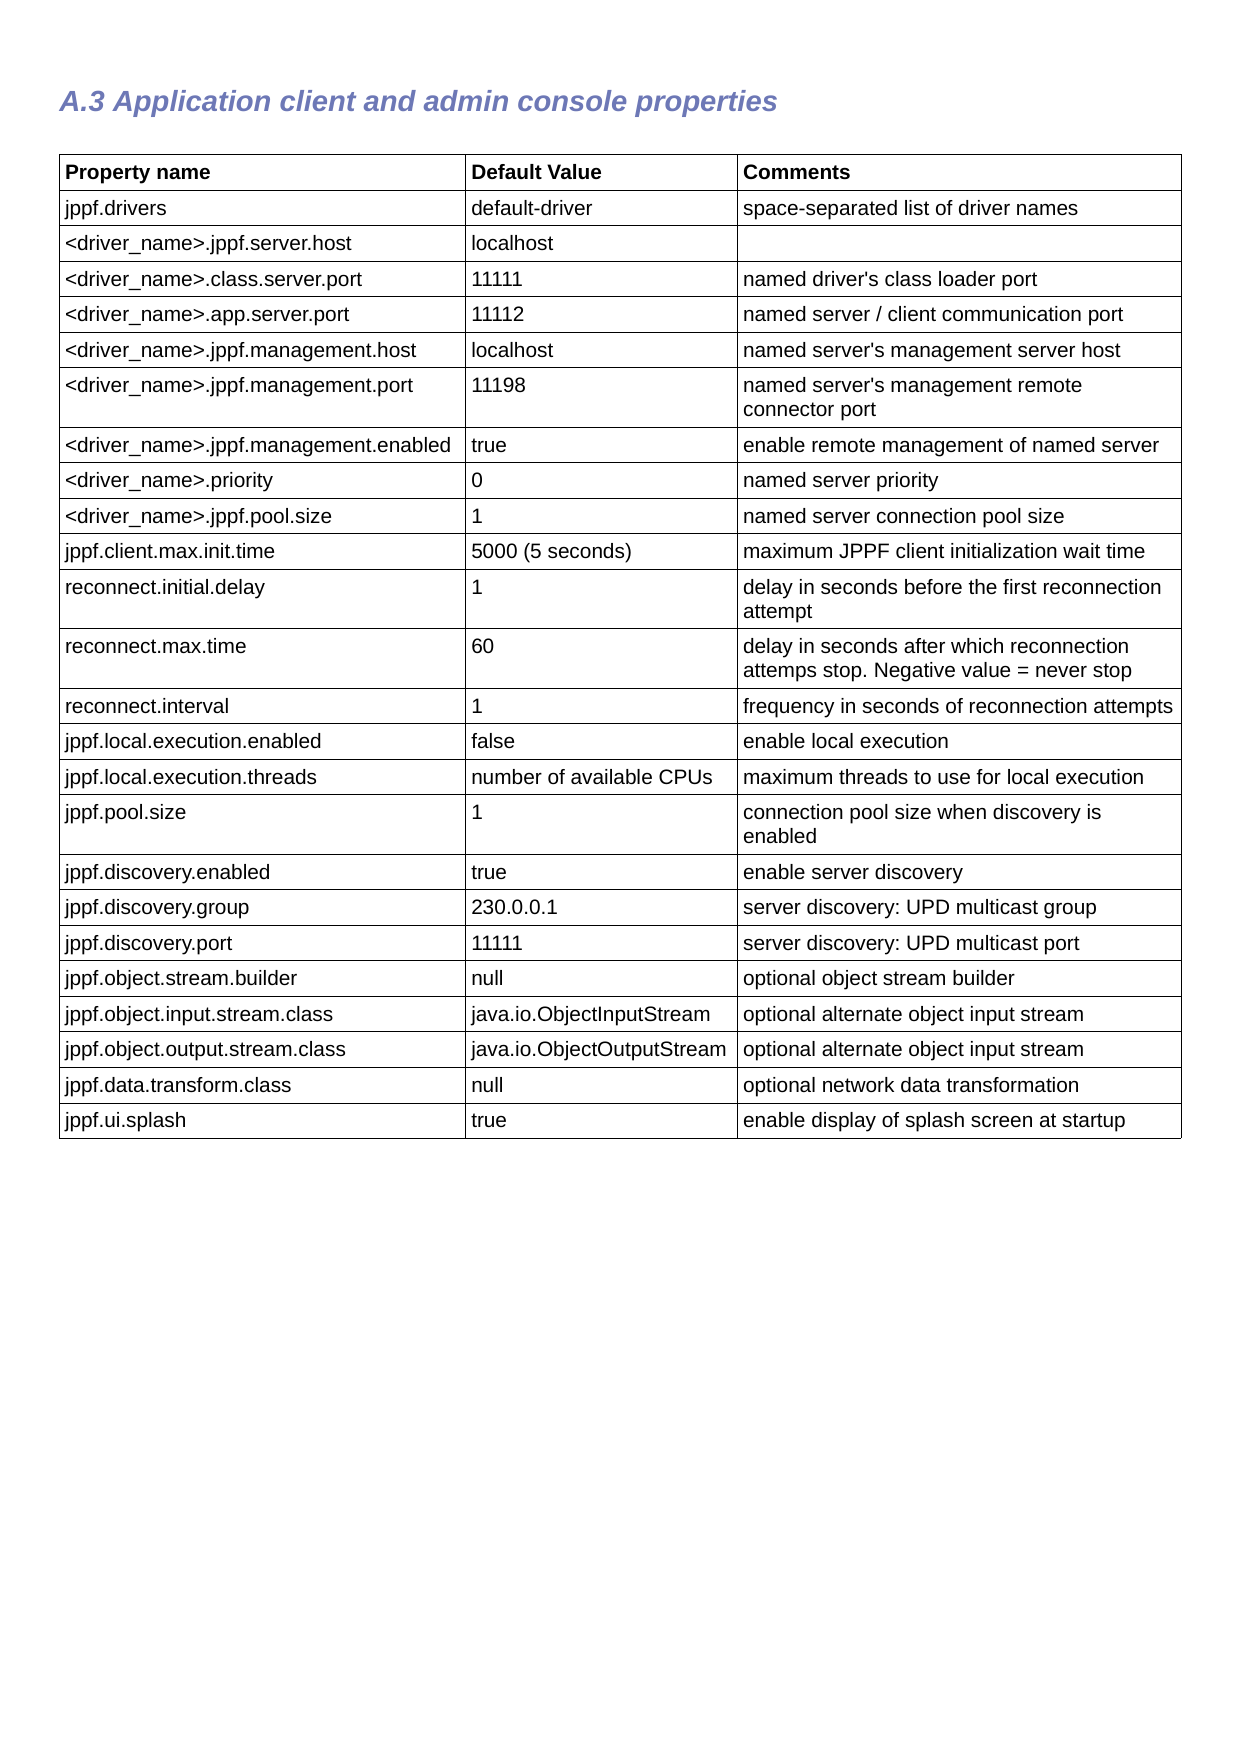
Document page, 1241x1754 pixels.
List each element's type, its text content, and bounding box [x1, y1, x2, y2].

table_cell [738, 226, 1181, 261]
table_cell enable local execution [738, 724, 1181, 759]
table_cell enable server discovery [738, 855, 1181, 889]
table_cell named server priority [738, 463, 1181, 498]
table_cell frequency in seconds of reconnection attempts [738, 689, 1181, 723]
table_cell enable display of splash screen at startup [738, 1104, 1181, 1138]
table_cell jppf.discovery.group [60, 890, 465, 925]
table_cell 11111 [466, 926, 737, 960]
table_cell named server's management server host [738, 333, 1181, 367]
table_cell default-driver [466, 191, 737, 225]
table_cell 11112 [466, 297, 737, 332]
table_cell delay in seconds before the first reconnection attempt [738, 570, 1181, 628]
table_cell server discovery: UPD multicast port [738, 926, 1181, 960]
table_cell true [466, 1104, 737, 1138]
table_cell null [466, 961, 737, 996]
table_header Property name [60, 155, 465, 189]
table_cell jppf.discovery.enabled [60, 855, 465, 889]
table_cell <driver_name>.jppf.management.enabled [60, 428, 465, 462]
table_cell <driver_name>.jppf.pool.size [60, 499, 465, 533]
table_cell jppf.object.output.stream.class [60, 1032, 465, 1067]
table_cell <driver_name>.jppf.management.port [60, 368, 465, 427]
table_cell jppf.object.input.stream.class [60, 997, 465, 1031]
table_cell enable remote management of named server [738, 428, 1181, 462]
table_cell optional alternate object input stream [738, 1032, 1181, 1067]
table_cell <driver_name>.jppf.server.host [60, 226, 465, 261]
table_cell jppf.pool.size [60, 795, 465, 854]
table_cell 1 [466, 795, 737, 854]
table_cell jppf.local.execution.threads [60, 760, 465, 794]
table_cell number of available CPUs [466, 760, 737, 794]
subtitle Application client and admin console properties [59, 84, 1181, 118]
table_cell reconnect.max.time [60, 629, 465, 688]
table_cell named driver's class loader port [738, 262, 1181, 296]
table_cell space-separated list of driver names [738, 191, 1181, 225]
table_cell named server connection pool size [738, 499, 1181, 533]
table_cell 1 [466, 499, 737, 533]
table_cell 230.0.0.1 [466, 890, 737, 925]
table_cell jppf.ui.splash [60, 1104, 465, 1138]
table_cell true [466, 855, 737, 889]
table_cell localhost [466, 333, 737, 367]
table_header Default Value [466, 155, 737, 189]
table_cell jppf.local.execution.enabled [60, 724, 465, 759]
table_cell 11198 [466, 368, 737, 427]
table_cell 1 [466, 689, 737, 723]
table_cell maximum threads to use for local execution [738, 760, 1181, 794]
table_cell delay in seconds after which reconnection attemps stop. Negative value = never stop [738, 629, 1181, 688]
table_cell true [466, 428, 737, 462]
table_cell optional network data transformation [738, 1068, 1181, 1102]
table_cell maximum JPPF client initialization wait time [738, 534, 1181, 569]
table_cell optional alternate object input stream [738, 997, 1181, 1031]
table_header Comments [738, 155, 1181, 189]
table_cell jppf.client.max.init.time [60, 534, 465, 569]
table_cell 1 [466, 570, 737, 628]
table_cell reconnect.interval [60, 689, 465, 723]
table_cell server discovery: UPD multicast group [738, 890, 1181, 925]
table_cell reconnect.initial.delay [60, 570, 465, 628]
table_cell <driver_name>.priority [60, 463, 465, 498]
table_cell jppf.object.stream.builder [60, 961, 465, 996]
table_cell 5000 (5 seconds) [466, 534, 737, 569]
table_cell java.io.ObjectInputStream [466, 997, 737, 1031]
table_cell jppf.data.transform.class [60, 1068, 465, 1102]
table_cell java.io.ObjectOutputStream [466, 1032, 737, 1067]
table_cell 60 [466, 629, 737, 688]
table_cell 0 [466, 463, 737, 498]
table_cell localhost [466, 226, 737, 261]
table_cell named server / client communication port [738, 297, 1181, 332]
table_cell jppf.drivers [60, 191, 465, 225]
table_cell <driver_name>.jppf.management.host [60, 333, 465, 367]
table_cell <driver_name>.app.server.port [60, 297, 465, 332]
table_cell null [466, 1068, 737, 1102]
table_cell jppf.discovery.port [60, 926, 465, 960]
table_cell 11111 [466, 262, 737, 296]
table_cell false [466, 724, 737, 759]
table_cell <driver_name>.class.server.port [60, 262, 465, 296]
table_cell connection pool size when discovery is enabled [738, 795, 1181, 854]
table_cell named server's management remote connector port [738, 368, 1181, 427]
table_cell optional object stream builder [738, 961, 1181, 996]
